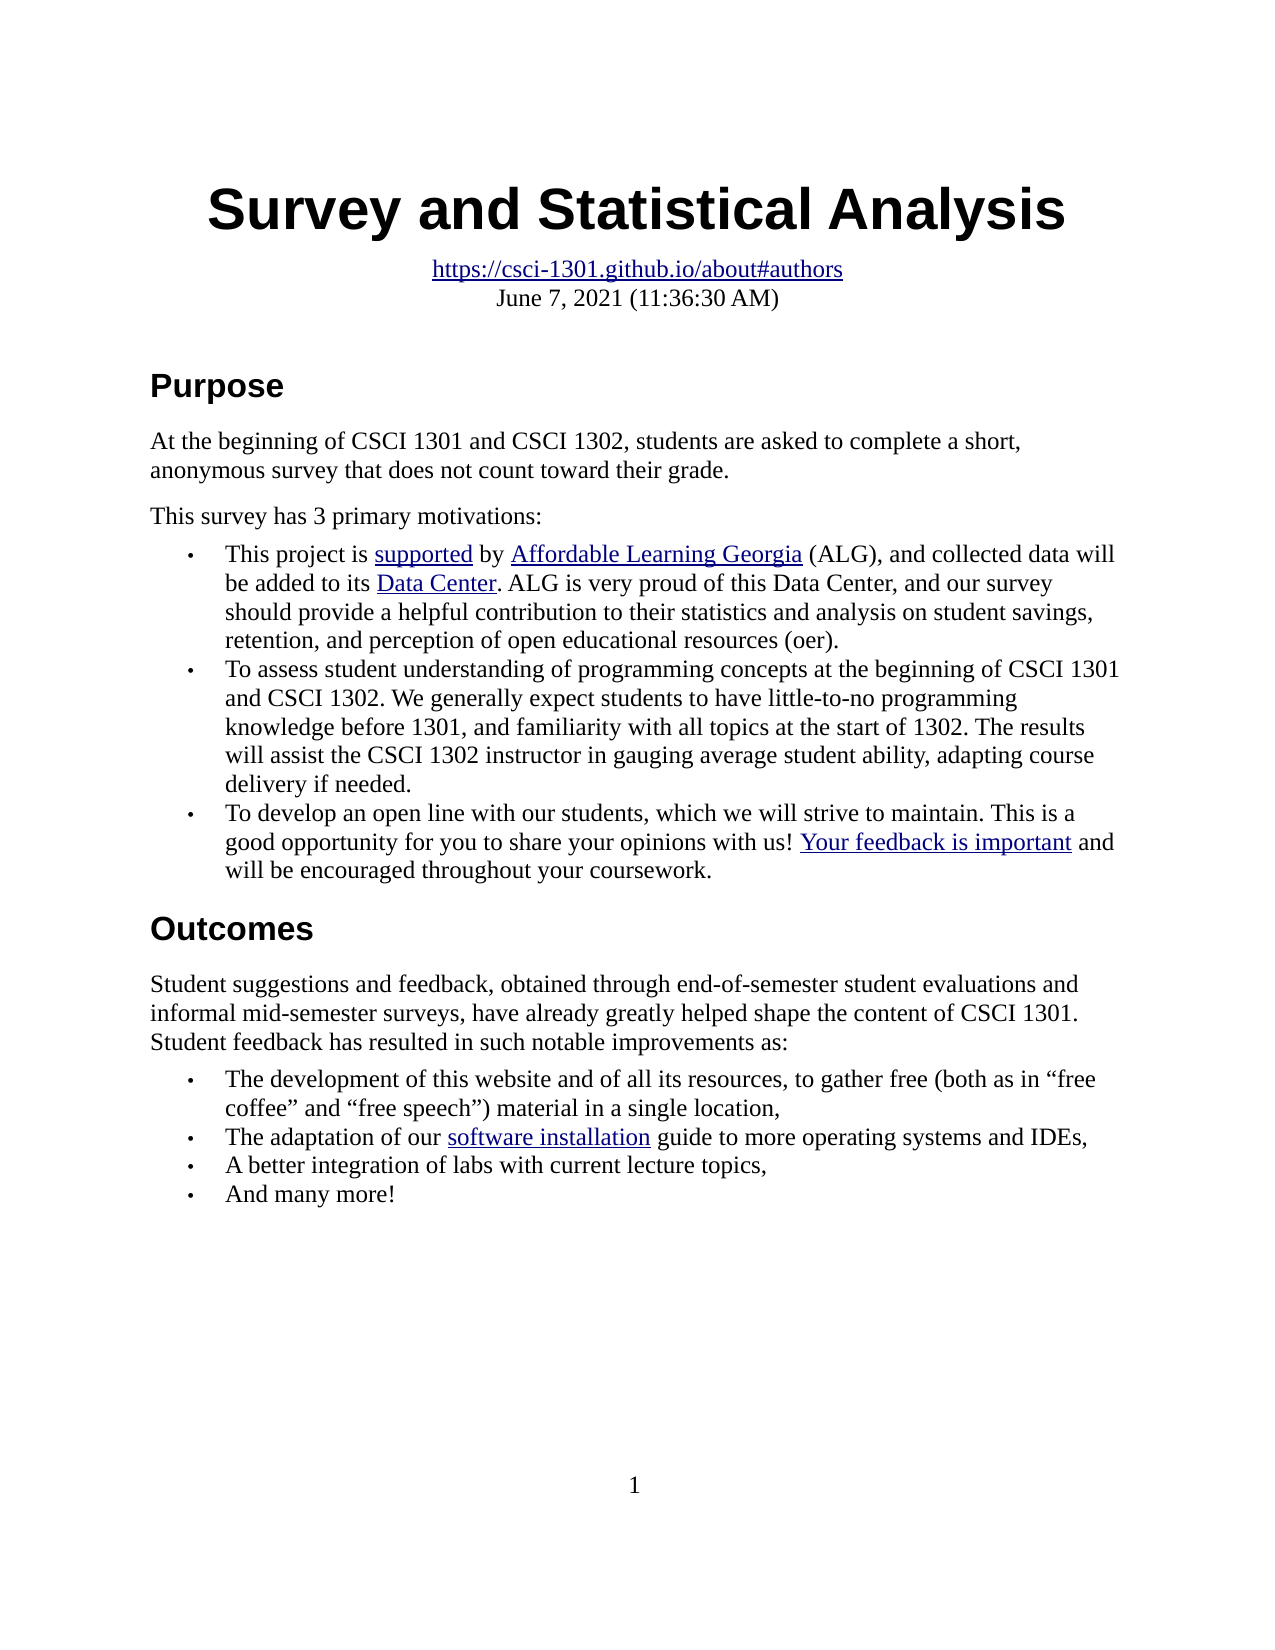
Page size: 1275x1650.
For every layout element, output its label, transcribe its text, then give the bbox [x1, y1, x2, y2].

text Student suggestions and feedback, obtained through end-of-semester student evaluations and informal mid-semester surveys, have already greatly helped shape the content of CSCI 1301. Student feedback has resulted in such notable improvements as: [150, 969, 1125, 1055]
text At the beginning of CSCI 1301 and CSCI 1302, students are asked to complete a short, anonymous survey that does not count toward their grade. [150, 426, 1125, 483]
list To assess student understanding of programming concepts at the beginning of CSCI 1301 and CSCI 1302. We generally expect students to have little-to-no programming knowledge before 1301, and familiarity with all topics at the start of 1302. The results will assist the CSCI 1302 instructor in gauging average student ability, adapting course delivery if needed. [187, 654, 1125, 798]
text This survey has 3 primary motivations: [150, 501, 1125, 530]
list The adaptation of our software installation guide to more operating systems and IDEs, [187, 1122, 1125, 1151]
list To develop an open line with our students, which we will strive to maintain. This is a good opportunity for you to share your opinions with us! Your feedback is important and will be encouraged throughout your coursework. [187, 798, 1125, 884]
title Survey and Statistical Analysis [150, 175, 1125, 242]
text https://csci-1301.github.io/about#authors [150, 254, 1125, 283]
subtitle Purpose [150, 366, 1125, 404]
text June 7, 2021 (11:36:30 AM) [150, 283, 1125, 312]
subtitle Outcomes [150, 909, 1125, 948]
list The development of this website and of all its resources, to gather free (both as in “free coffee” and “free speech”) material in a single location, [187, 1064, 1125, 1122]
list A better integration of labs with current lecture topics, [187, 1151, 1125, 1179]
list And many more! [187, 1179, 1125, 1208]
list This project is supported by Affordable Learning Georgia (ALG), and collected data will be added to its Data Center. ALG is very proud of this Data Center, and our survey should provide a helpful contribution to their statistics and analysis on student savings, retention, and perception of open educational resources (oer). [187, 539, 1125, 654]
